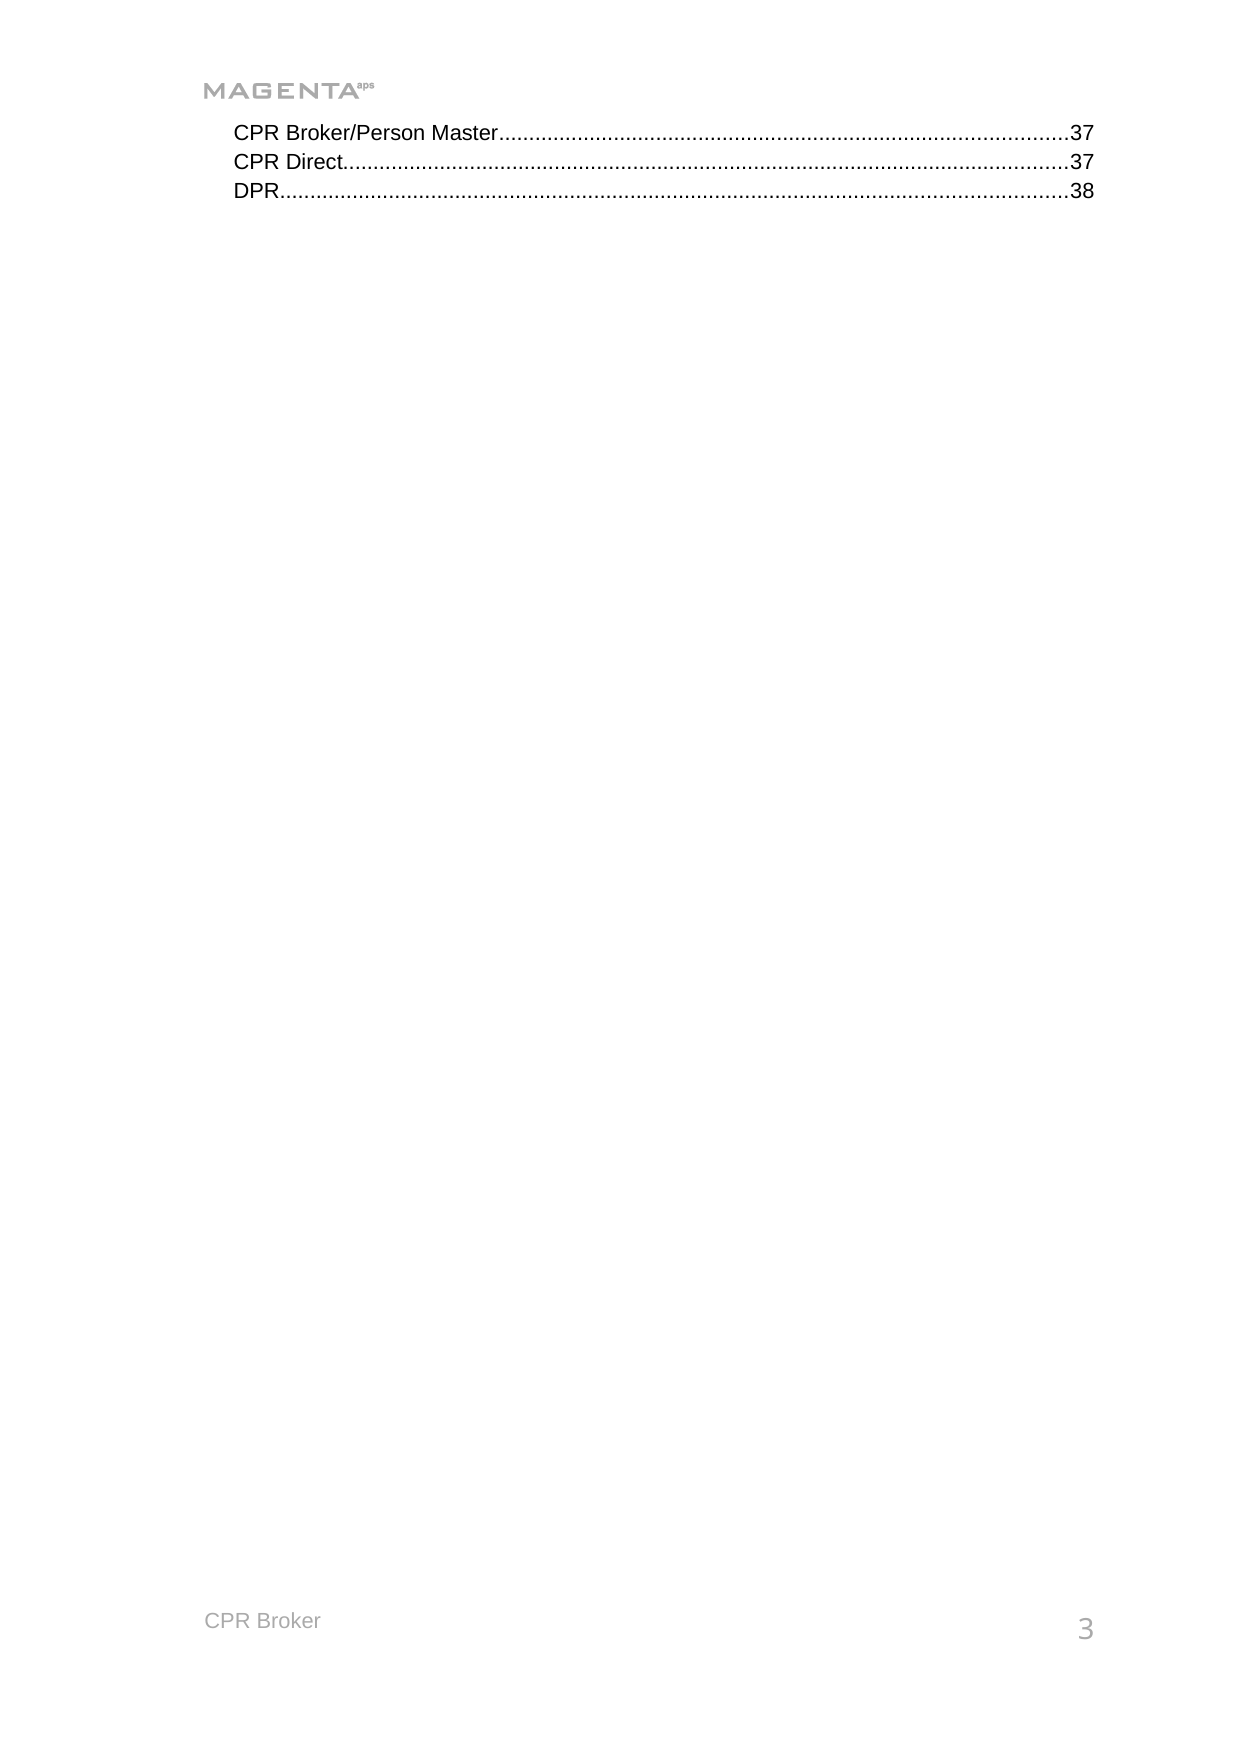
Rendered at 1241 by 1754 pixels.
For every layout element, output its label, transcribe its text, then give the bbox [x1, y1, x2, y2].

text CPR Direct 37 [233, 146, 1094, 175]
text CPR Broker/Person Master 37 [233, 117, 1094, 146]
text DPR 38 [233, 175, 1094, 204]
